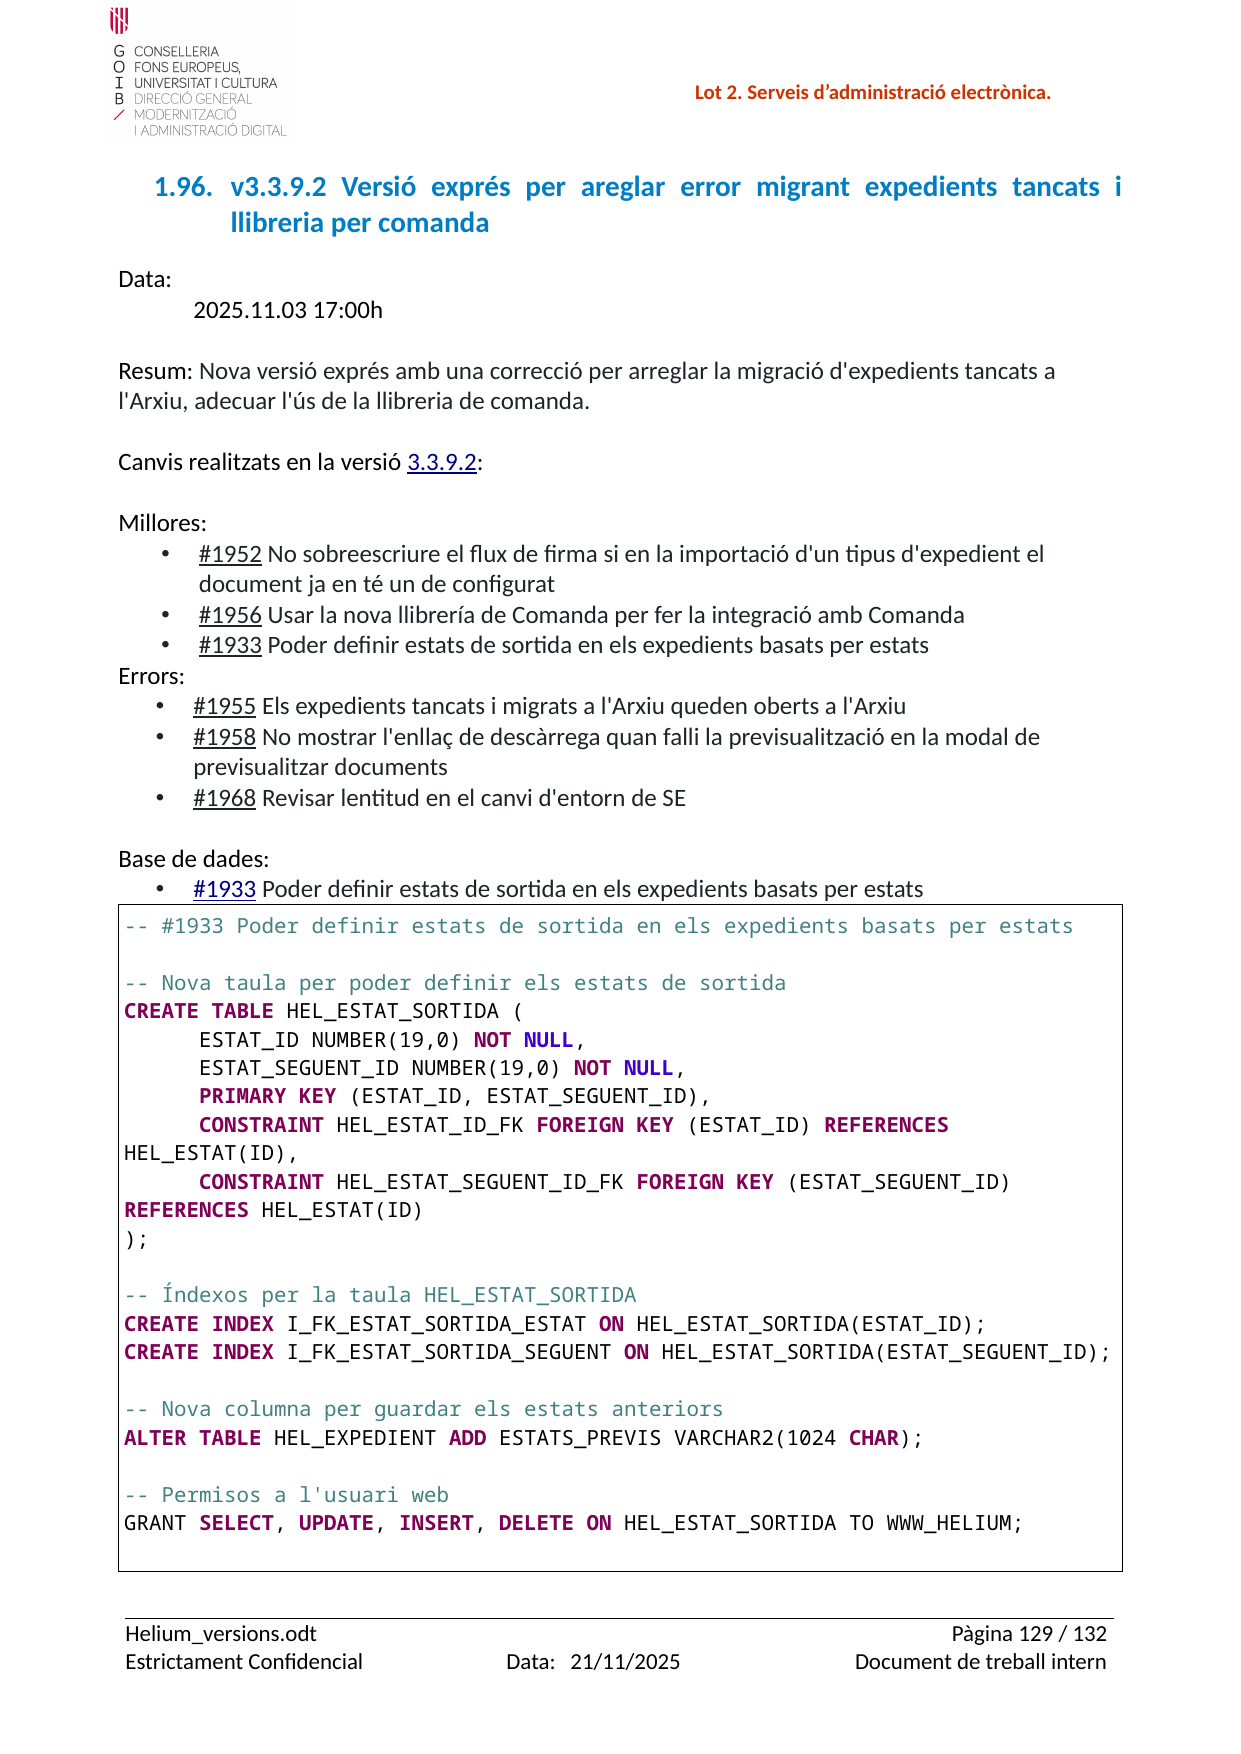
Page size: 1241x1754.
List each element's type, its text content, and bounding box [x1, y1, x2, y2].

text Data: [118, 263, 1122, 294]
text Errors: [118, 660, 1122, 691]
text Base de dades: [118, 843, 1122, 874]
subtitle v3.3.9.2 Versió exprés per areglar error migrant expedients tancats i llibreria per comanda [153, 168, 1122, 239]
list #1933 Poder definir estats de sortida en els expedients basats per estats [156, 874, 1122, 904]
text Canvis realitzats en la versió 3.3.9.2: [118, 446, 1122, 477]
list #1956 Usar la nova llibrería de Comanda per fer la integració amb Comanda [161, 599, 1122, 629]
picture [100, 0, 297, 144]
list #1968 Revisar lentitud en el canvi d'entorn de SE [156, 782, 1122, 813]
table_header -- #1933 Poder definir estats de sortida en els expedients basats per estats -- Nova taula per poder definir els estats de sortida CREATE TABLE HEL_ESTAT_SORTIDA ( ESTAT_ID NUMBER(19,0) NOT NULL, ESTAT_SEGUENT_ID NUMBER(19,0) NOT NULL, PRIMARY KEY (ESTAT_ID, ESTAT_SEGUENT_ID), CONSTRAINT HEL_ESTAT_ID_FK FOREIGN KEY (ESTAT_ID) REFERENCES HEL_ESTAT(ID), CONSTRAINT HEL_ESTAT_SEGUENT_ID_FK FOREIGN KEY (ESTAT_SEGUENT_ID) REFERENCES HEL_ESTAT(ID) ); -- Índexos per la taula HEL_ESTAT_SORTIDA CREATE INDEX I_FK_ESTAT_SORTIDA_ESTAT ON HEL_ESTAT_SORTIDA(ESTAT_ID); CREATE INDEX I_FK_ESTAT_SORTIDA_SEGUENT ON HEL_ESTAT_SORTIDA(ESTAT_SEGUENT_ID); -- Nova columna per guardar els estats anteriors ALTER TABLE HEL_EXPEDIENT ADD ESTATS_PREVIS VARCHAR2(1024 CHAR); -- Permisos a l'usuari web GRANT SELECT, UPDATE, INSERT, DELETE ON HEL_ESTAT_SORTIDA TO WWW_HELIUM; [119, 905, 1122, 1571]
list #1952 No sobreescriure el flux de firma si en la importació d'un tipus d'expedient el document ja en té un de configurat [161, 538, 1122, 599]
text 2025.11.03 17:00h [118, 294, 1122, 324]
list #1958 No mostrar l'enllaç de descàrrega quan falli la previsualització en la modal de previsualitzar documents [156, 721, 1122, 782]
list #1933 Poder definir estats de sortida en els expedients basats per estats [161, 629, 1122, 660]
list #1955 Els expedients tancats i migrats a l'Arxiu queden oberts a l'Arxiu [156, 691, 1122, 721]
text Resum: Nova versió exprés amb una correcció per arreglar la migració d'expedients tancats a l'Arxiu, adecuar l'ús de la llibreria de comanda. [118, 355, 1122, 416]
text Millores: [118, 507, 1122, 538]
